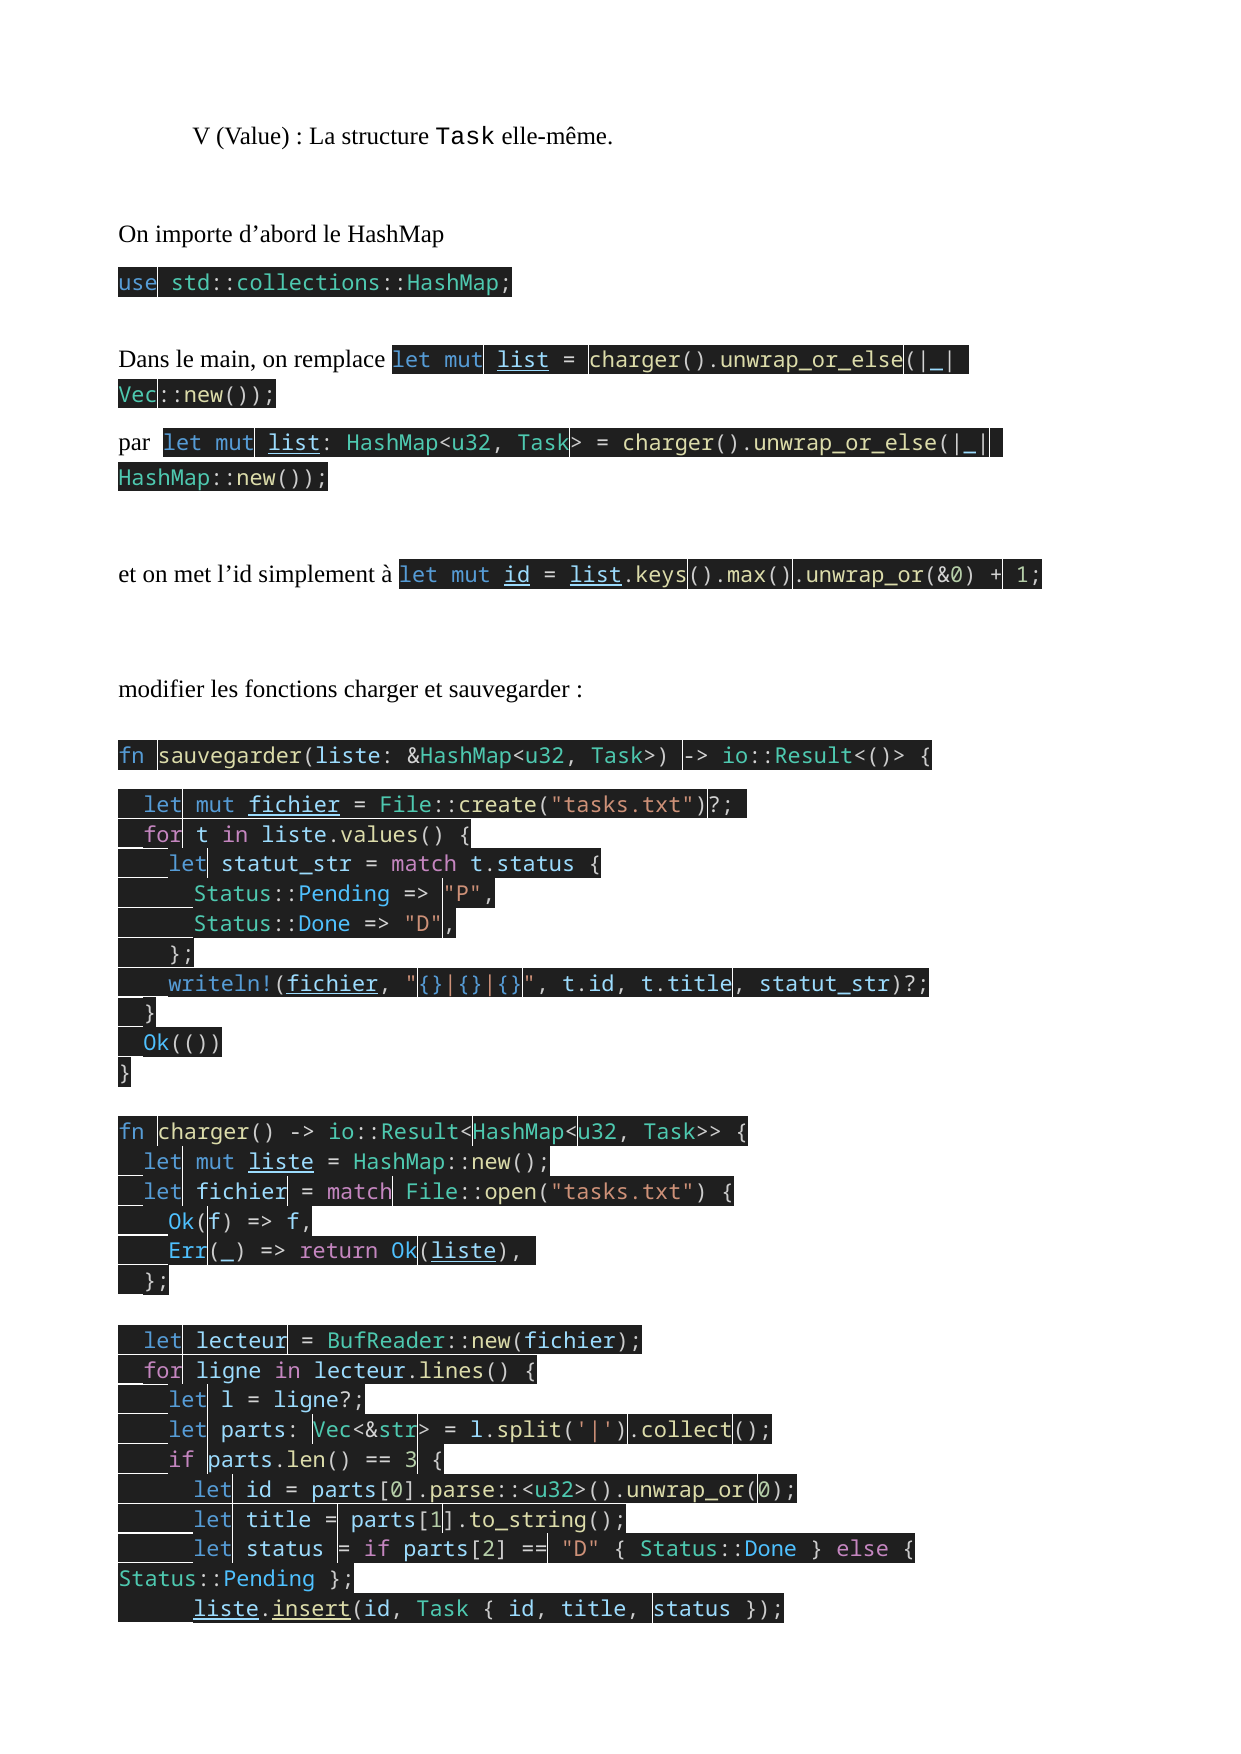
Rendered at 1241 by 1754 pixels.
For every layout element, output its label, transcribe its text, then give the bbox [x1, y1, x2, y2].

text } [118, 1057, 1122, 1087]
text let lecteur = BufReader::new(fichier); [118, 1325, 1122, 1354]
text Dans le main, on remplace let mut list = charger().unwrap_or_else(|_| Vec::new()); [118, 344, 1122, 408]
text liste.insert(id, Task { id, title, status }); [118, 1593, 1122, 1623]
text }; [118, 938, 1122, 967]
text Status::Done => "D", [118, 908, 1122, 938]
text use std::collections::HashMap; [118, 267, 1122, 297]
text modifier les fonctions charger et sauvegarder : fn sauvegarder(liste: &HashMap<u32, Task>) -> io::Result<()> { [118, 608, 1122, 770]
text }; [118, 1265, 1122, 1295]
text writeln!(fichier, "{}|{}|{}", t.id, t.title, statut_str)?; [118, 967, 1122, 997]
text } [118, 997, 1122, 1027]
text Status::Pending => "P", [118, 878, 1122, 908]
text Err(_) => return Ok(liste), [118, 1236, 1122, 1265]
text et on met l’id simplement à let mut id = list.keys().max().unwrap_or(&0) + 1; [118, 559, 1122, 589]
text let id = parts[0].parse::<u32>().unwrap_or(0); [118, 1474, 1122, 1503]
text if parts.len() == 3 { [118, 1444, 1122, 1474]
text let title = parts[1].to_string(); [118, 1503, 1122, 1533]
text let parts: Vec<&str> = l.split('|').collect(); [118, 1414, 1122, 1444]
text let mut fichier = File::create("tasks.txt")?; [118, 789, 1122, 818]
text Ok(f) => f, [118, 1206, 1122, 1236]
text let l = ligne?; [118, 1384, 1122, 1414]
text let status = if parts[2] == "D" { Status::Done } else { Status::Pending }; [118, 1533, 1122, 1593]
text for t in liste.values() { [118, 818, 1122, 848]
text On importe d’abord le HashMap [118, 219, 1122, 248]
text fn charger() -> io::Result<HashMap<u32, Task>> { [118, 1116, 1122, 1146]
text Ok(()) [118, 1027, 1122, 1057]
text par let mut list: HashMap<u32, Task> = charger().unwrap_or_else(|_| HashMap::new()); [118, 427, 1122, 491]
list V (Value) : La structure Task elle-même. [162, 118, 1122, 152]
text let fichier = match File::open("tasks.txt") { [118, 1176, 1122, 1206]
text let mut liste = HashMap::new(); [118, 1146, 1122, 1176]
text let statut_str = match t.status { [118, 848, 1122, 878]
text for ligne in lecteur.lines() { [118, 1354, 1122, 1384]
